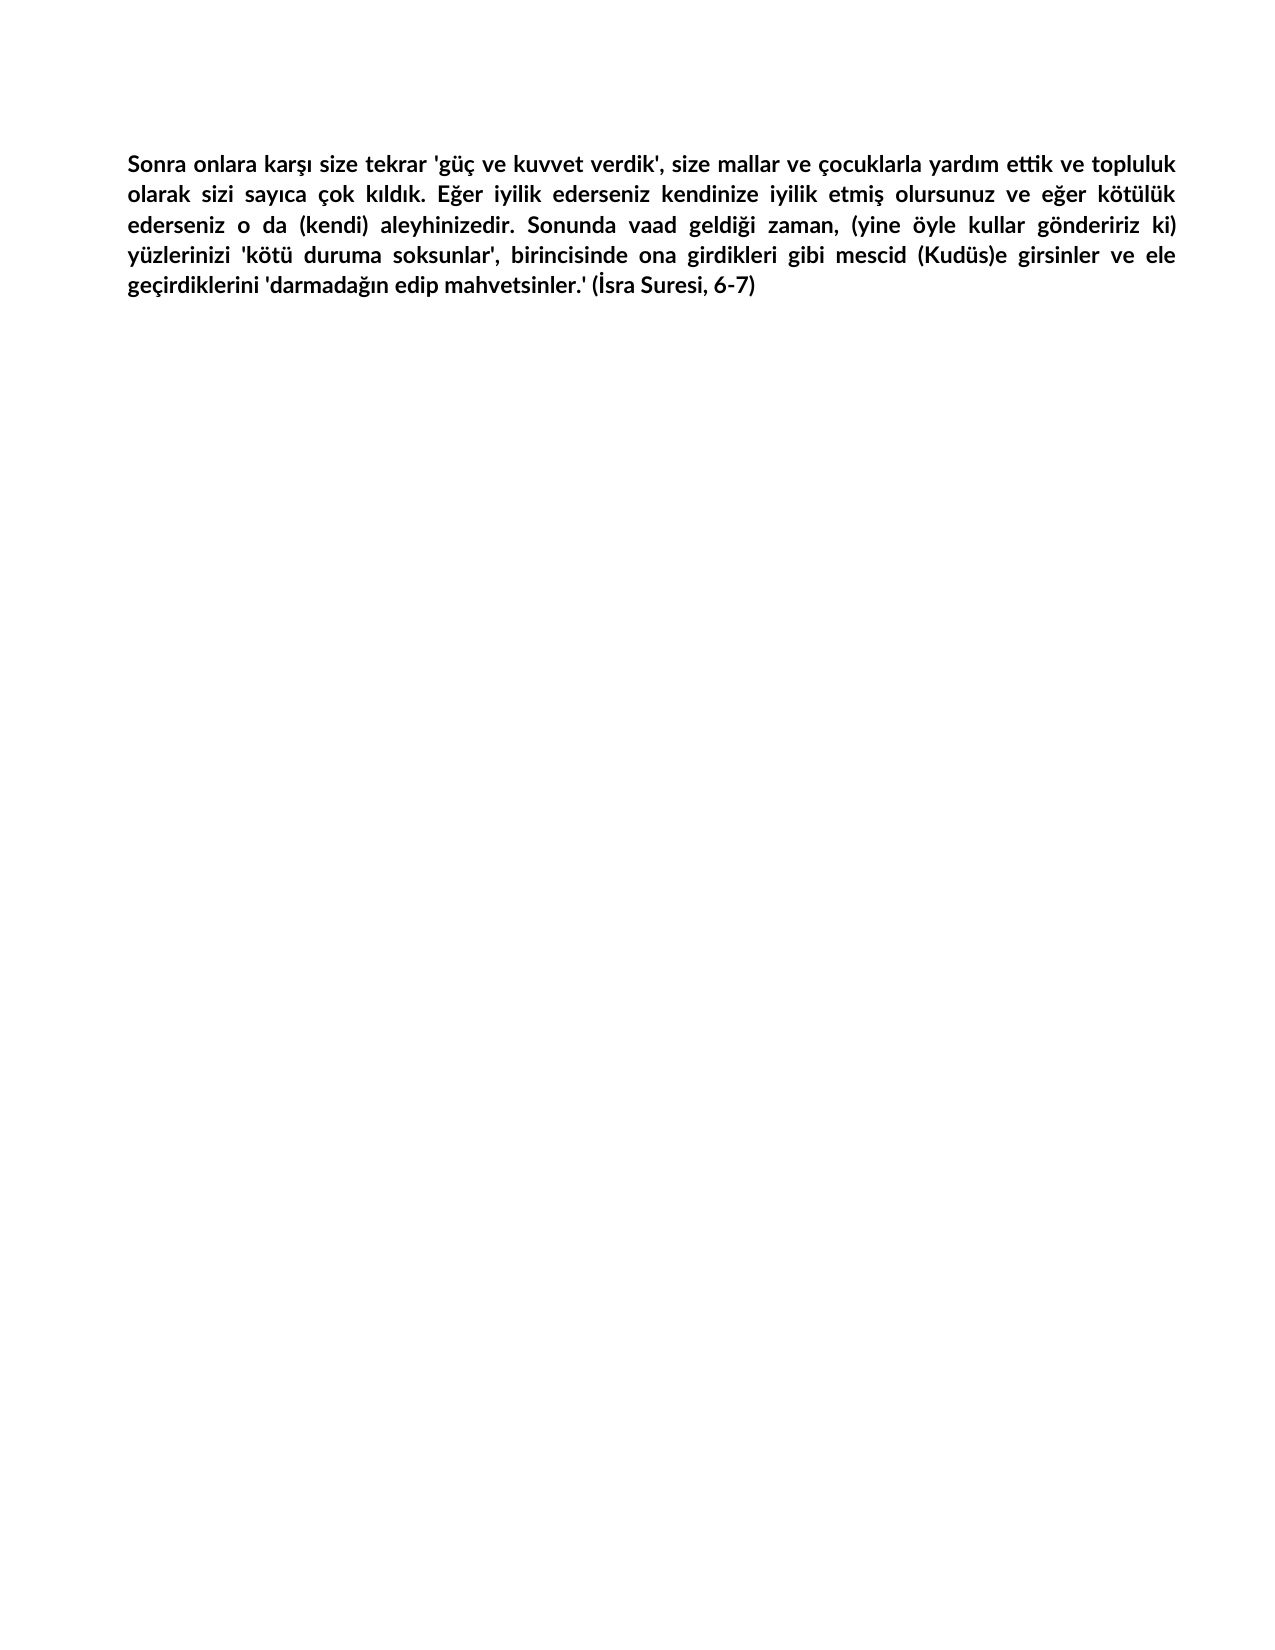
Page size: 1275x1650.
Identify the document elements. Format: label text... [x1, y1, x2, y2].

text Sonra onlara karşı size tekrar 'güç ve kuvvet verdik', size mallar ve çocuklarla yardım ettik ve topluluk olarak sizi sayıca çok kıldık. Eğer iyilik ederseniz kendinize iyilik etmiş olursunuz ve eğer kötülük ederseniz o da (kendi) aleyhinizedir. Sonunda vaad geldiği zaman, (yine öyle kullar göndeririz ki) yüzlerinizi 'kötü duruma soksunlar', birincisinde ona girdikleri gibi mescid (Kudüs)e girsinler ve ele geçirdiklerini 'darmadağın edip mahvetsinler.' (İsra Suresi, 6-7) [127, 150, 1177, 298]
